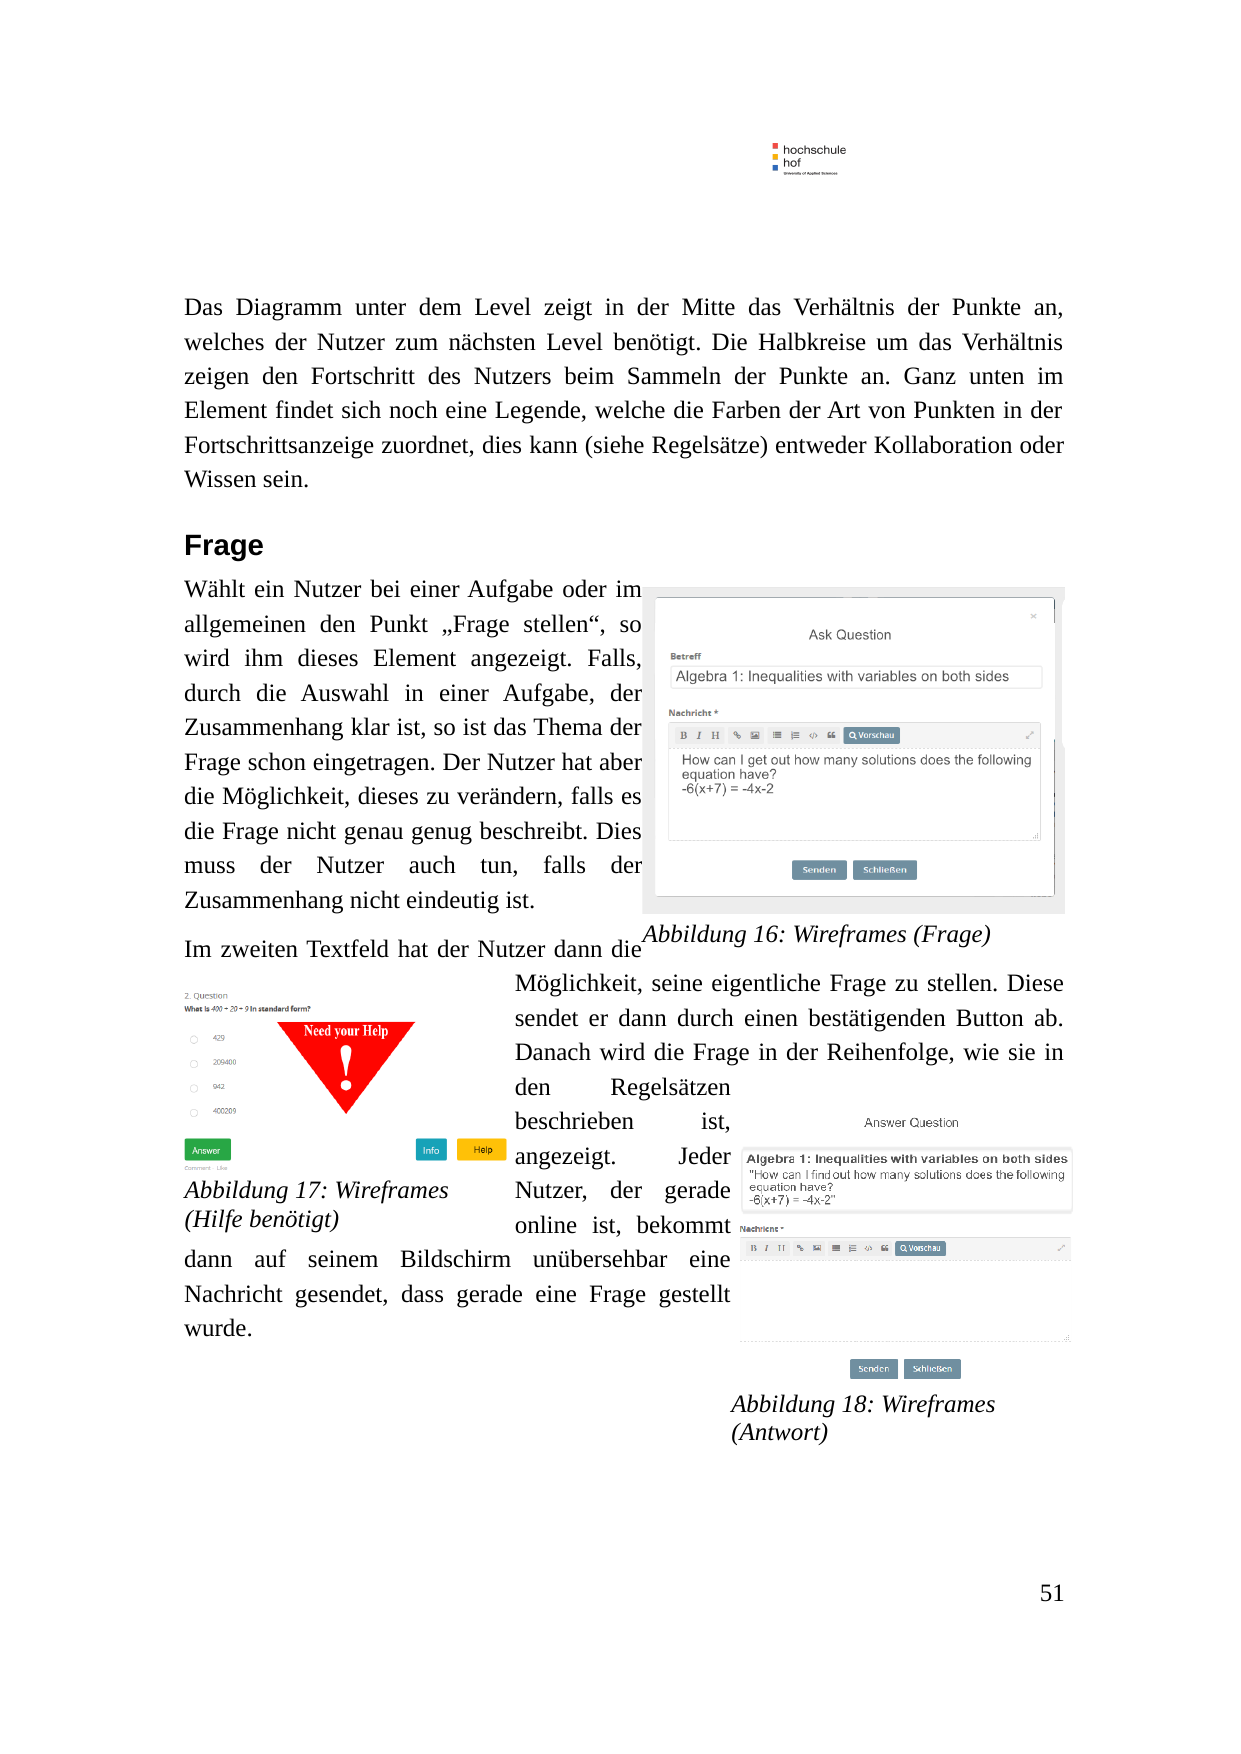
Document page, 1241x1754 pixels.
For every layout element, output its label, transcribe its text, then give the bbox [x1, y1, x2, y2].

text Das Diagramm unter dem Level zeigt in der Mitte das Verhältnis der Punkte an, welches der Nutzer zum nächsten Level benötigt. Die Halbkreise um das Verhältnis zeigen den Fortschritt des Nutzers beim Sammeln der Punkte an. Ganz unten im Element findet sich noch eine Legende, welche die Farben der Art von Punkten in der Fortschrittsanzeige zuordnet, dies kann (siehe Regelsätze) entweder Kollaboration oder Wissen sein. [184, 292, 1064, 493]
picture [689, 587, 977, 914]
subtitle Frage [184, 528, 1064, 562]
picture [772, 143, 846, 175]
text Abbildung 18: Wireframes (Antwort) [731, 1389, 1078, 1446]
text Im zweiten Textfeld hat der Nutzer dann die Möglichkeit, seine eigentliche Frage zu stellen. Diese sendet er dann durch einen bestätigenden Button ab. Danach wird die Frage in der Reihenfolge, wie sie in den Regelsätzen beschrieben ist, angezeigt. Jeder Nutzer, der gerade online ist, bekommt dann auf seinem Bildschirm unübersehbar eine Nachricht gesendet, dass gerade eine Frage gestellt wurde. [184, 934, 1064, 1342]
text [731, 1446, 1078, 1477]
picture [230, 978, 437, 1170]
picture [731, 1098, 1078, 1389]
text Abbildung 17: Wireframes (Hilfe benötigt) [184, 1170, 514, 1232]
text Wählt ein Nutzer bei einer Aufgabe oder im allgemeinen den Punkt „Frage stellen“, so wird ihm dieses Element angezeigt. Falls, durch die Auswahl in einer Aufgabe, der Zusammenhang klar ist, so ist das Thema der Frage schon eingetragen. Der Nutzer hat aber die Möglichkeit, dieses zu verändern, falls es die Frage nicht genau genug beschreibt. Dies muss der Nutzer auch tun, falls der Zusammenhang nicht eindeutig ist. [184, 574, 1065, 913]
text Abbildung 16: Wireframes (Frage) [642, 914, 1065, 948]
